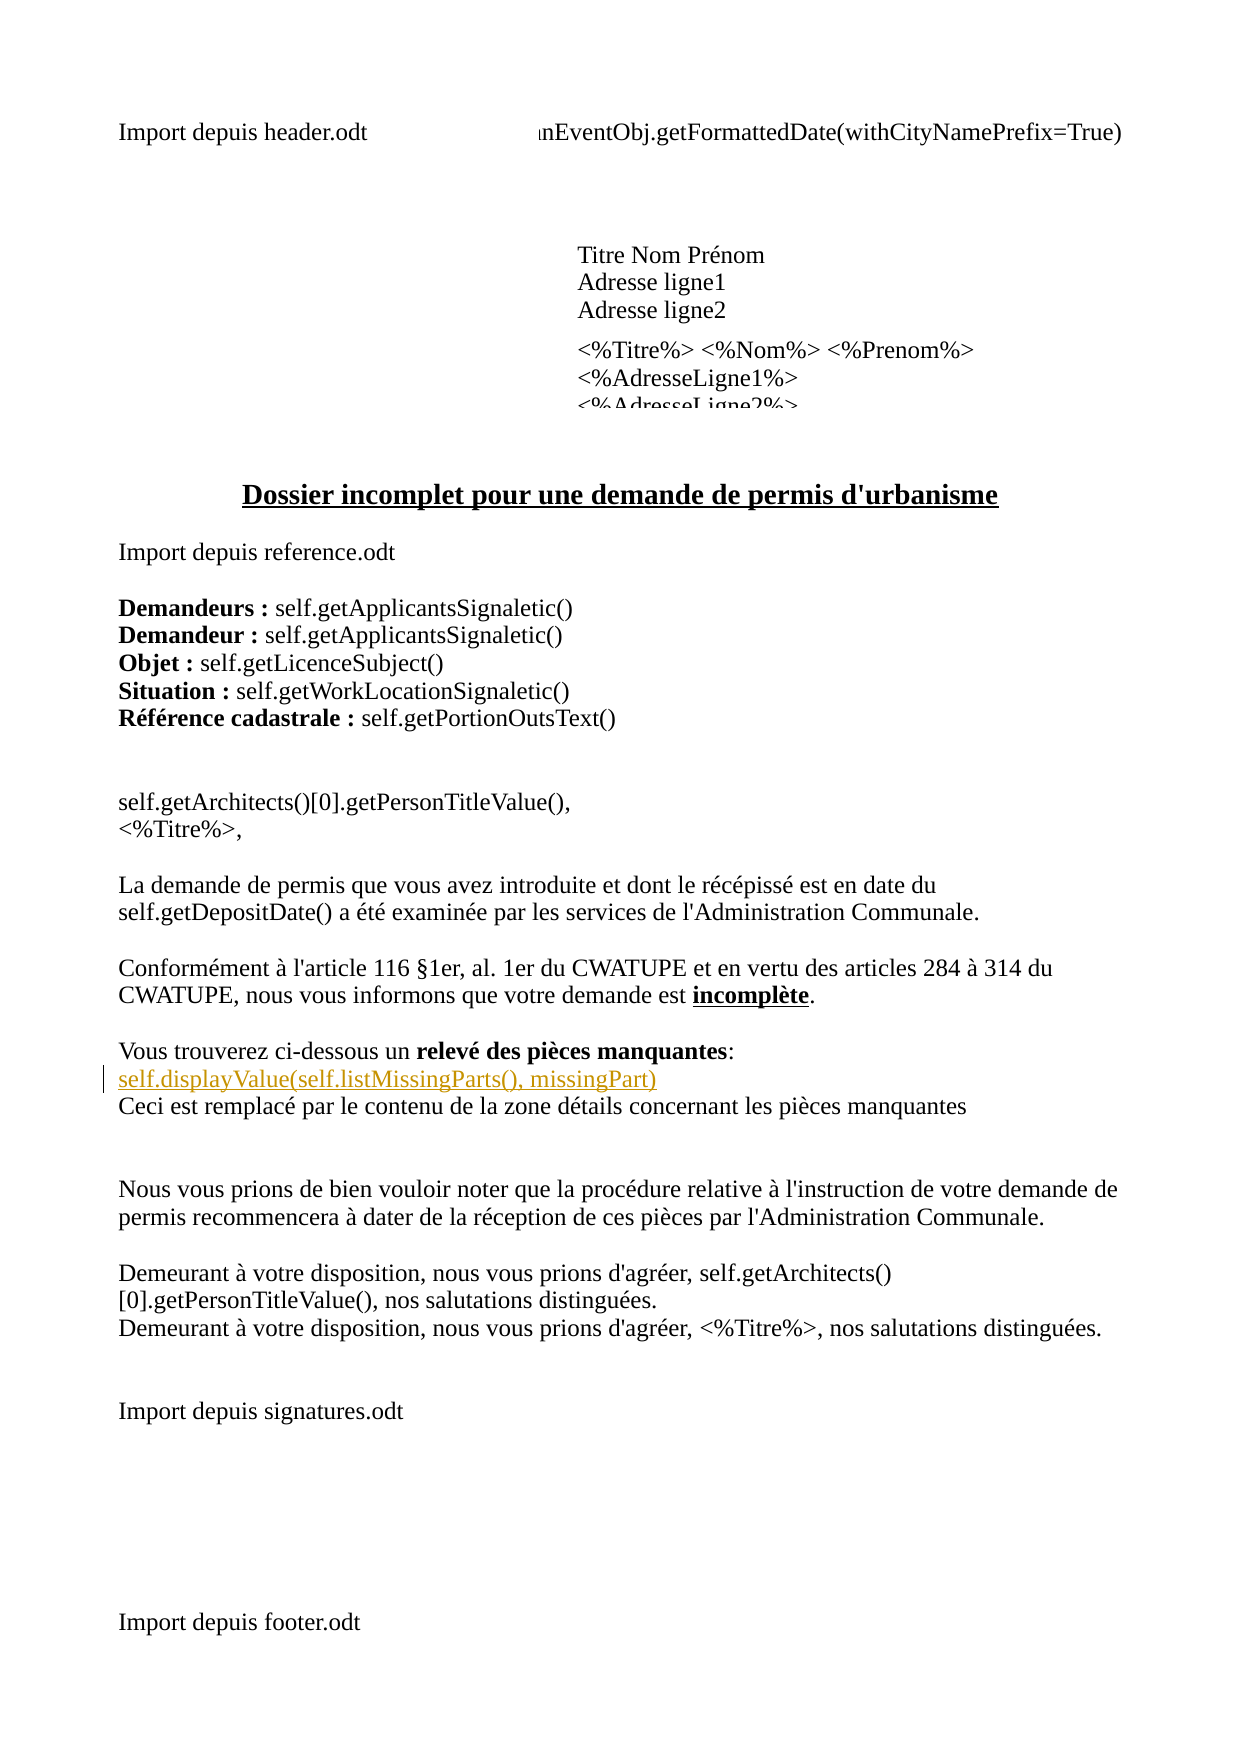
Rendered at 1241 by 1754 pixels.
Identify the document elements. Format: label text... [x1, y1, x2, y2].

text Import depuis signatures.odt [118, 1397, 1122, 1425]
text urbanEventObj.getFormattedDate(withCityNamePrefix=True) [118, 118, 1122, 427]
text Objet : self.getLicenceSubject() [118, 649, 1122, 677]
title Dossier incomplet pour une demande de permis d'urbanisme [118, 478, 1122, 511]
text Ceci est remplacé par le contenu de la zone détails concernant les pièces manquantes [118, 1092, 1122, 1120]
text Vous trouverez ci-dessous un relevé des pièces manquantes: [118, 1037, 1122, 1065]
text Situation : self.getWorkLocationSignaletic() [118, 677, 1122, 704]
text <%Titre%>, [118, 815, 1122, 843]
text Conformément à l'article 116 §1er, al. 1er du CWATUPE et en vertu des articles 284 à 314 du CWATUPE, nous vous informons que votre demande est incomplète. [118, 954, 1122, 1009]
text Nous vous prions de bien vouloir noter que la procédure relative à l'instruction de votre demande de permis recommencera à dater de la réception de ces pièces par l'Administration Communale. [118, 1176, 1122, 1231]
text La demande de permis que vous avez introduite et dont le récépissé est en date du self.getDepositDate() a été examinée par les services de l'Administration Communale. [118, 871, 1122, 926]
text Demeurant à votre disposition, nous vous prions d'agréer, <%Titre%>, nos salutations distinguées. [118, 1314, 1122, 1342]
text <%Titre%> <%Nom%> <%Prenom%> <%AdresseLigne1%> <%AdresseLigne2%> [577, 336, 1028, 408]
text Demandeurs : self.getApplicantsSignaletic() [118, 594, 1122, 621]
text Demandeur : self.getApplicantsSignaletic() [118, 621, 1122, 649]
text Titre Nom Prénom Adresse ligne1 Adresse ligne2 [577, 241, 1028, 324]
text self.displayValue(self.listMissingParts(), missingPart) [118, 1065, 1122, 1092]
text Import depuis header.odt [118, 118, 539, 146]
text Demeurant à votre disposition, nous vous prions d'agréer, self.getArchitects()[0].getPersonTitleValue(), nos salutations distinguées. [118, 1259, 1122, 1314]
text Référence cadastrale : self.getPortionOutsText() [118, 704, 1122, 732]
text self.getArchitects()[0].getPersonTitleValue(), [118, 788, 1122, 815]
text Import depuis reference.odt [118, 538, 1122, 566]
